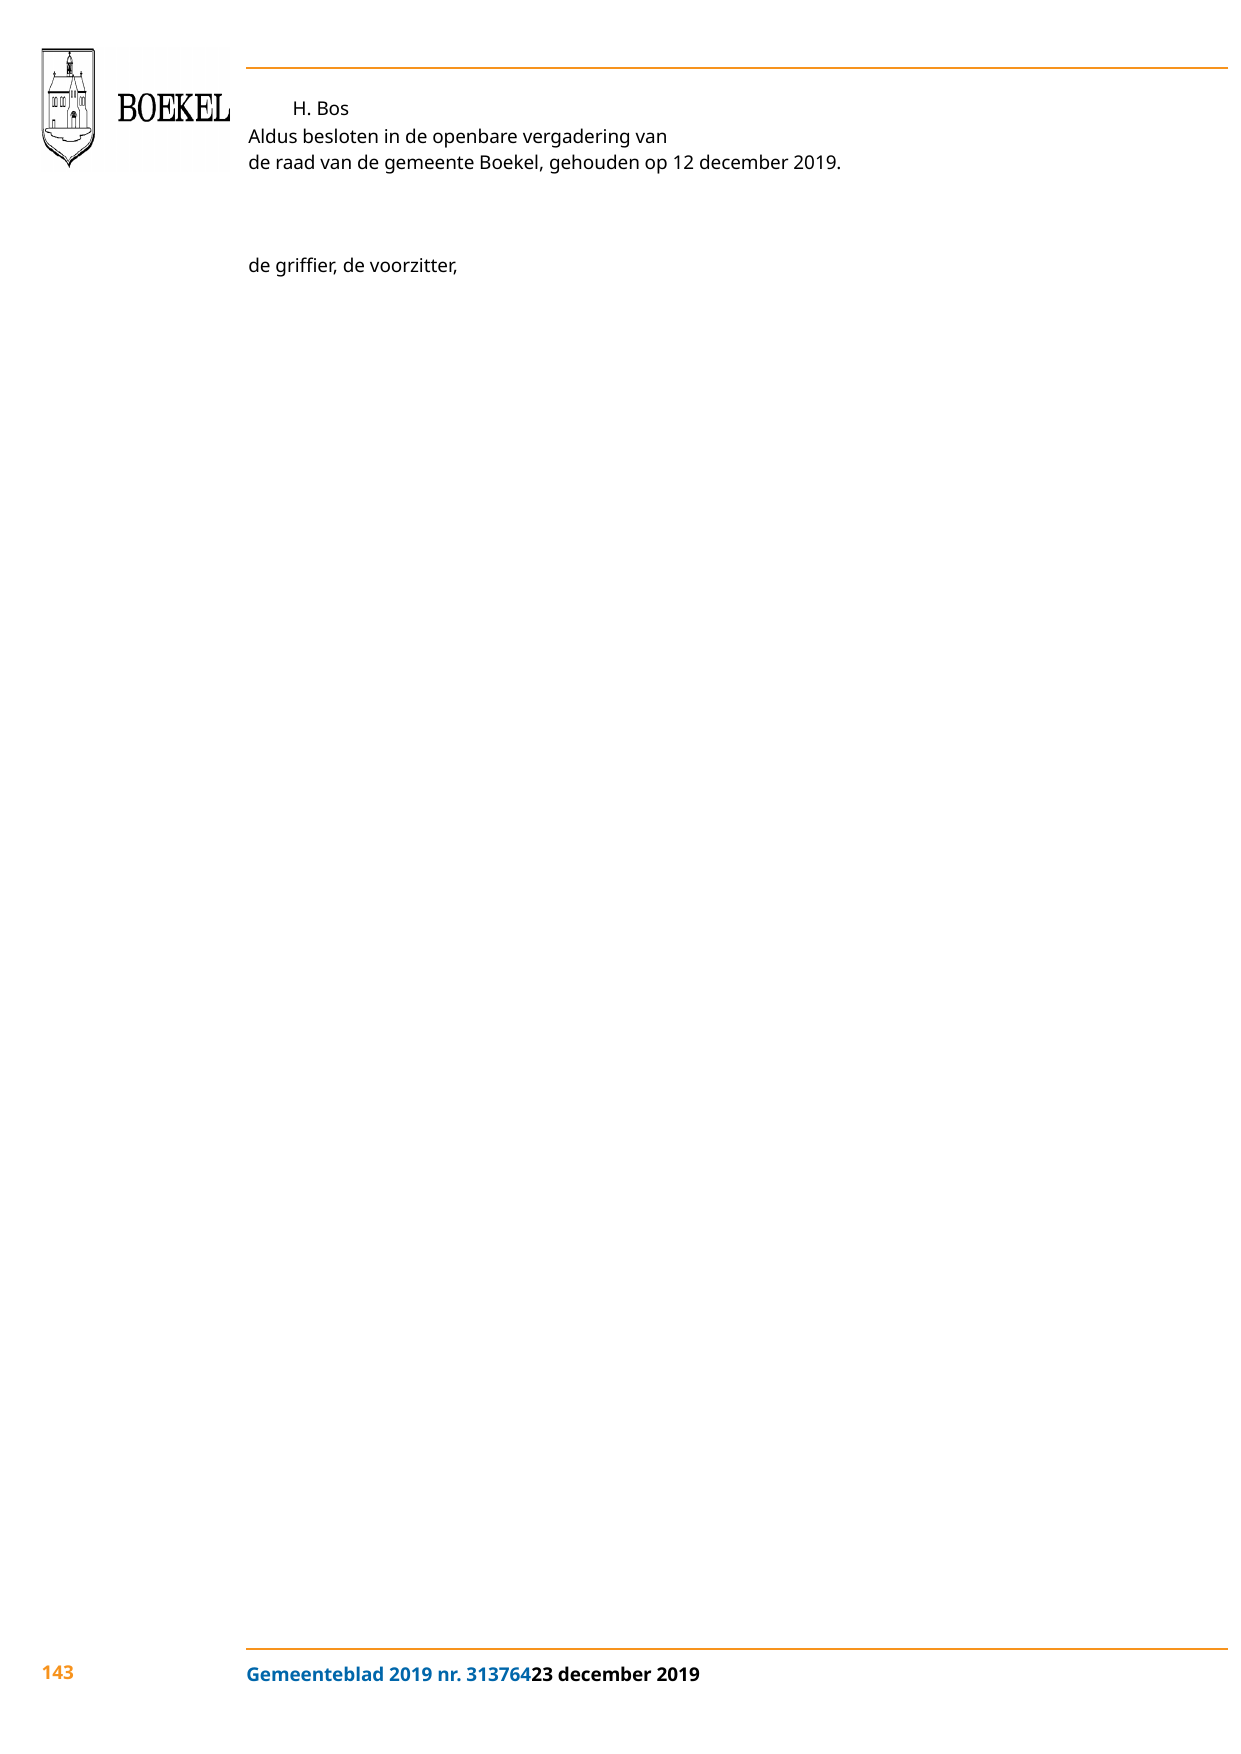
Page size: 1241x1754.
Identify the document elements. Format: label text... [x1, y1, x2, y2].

table_cell [1031, 95, 1071, 121]
table_cell [951, 95, 991, 121]
table_cell H. Bos [293, 95, 349, 121]
text Aldus besloten in de openbare vergadering van [248, 124, 1152, 149]
table_cell [389, 95, 409, 121]
table_cell [830, 95, 870, 121]
table_cell [349, 95, 369, 121]
table_cell [510, 95, 549, 121]
table_cell [670, 95, 710, 121]
table_cell [550, 95, 590, 121]
table_cell [630, 95, 670, 121]
text de raad van de gemeente Boekel, gehouden op 12 december 2019. [248, 149, 1152, 175]
table_cell [870, 95, 911, 121]
text de griffier, de voorzitter, [248, 252, 1152, 278]
table_cell [1111, 95, 1152, 121]
table_cell [409, 95, 429, 121]
table_cell [429, 95, 469, 121]
table_cell [248, 95, 292, 121]
table_cell [469, 95, 509, 121]
picture [41, 47, 231, 172]
table_cell [750, 95, 790, 121]
table_cell [369, 95, 389, 121]
table_cell [991, 95, 1031, 121]
table_cell [911, 95, 951, 121]
table_cell [790, 95, 830, 121]
table_cell [710, 95, 750, 121]
table_cell [1071, 95, 1111, 121]
table_cell [590, 95, 630, 121]
